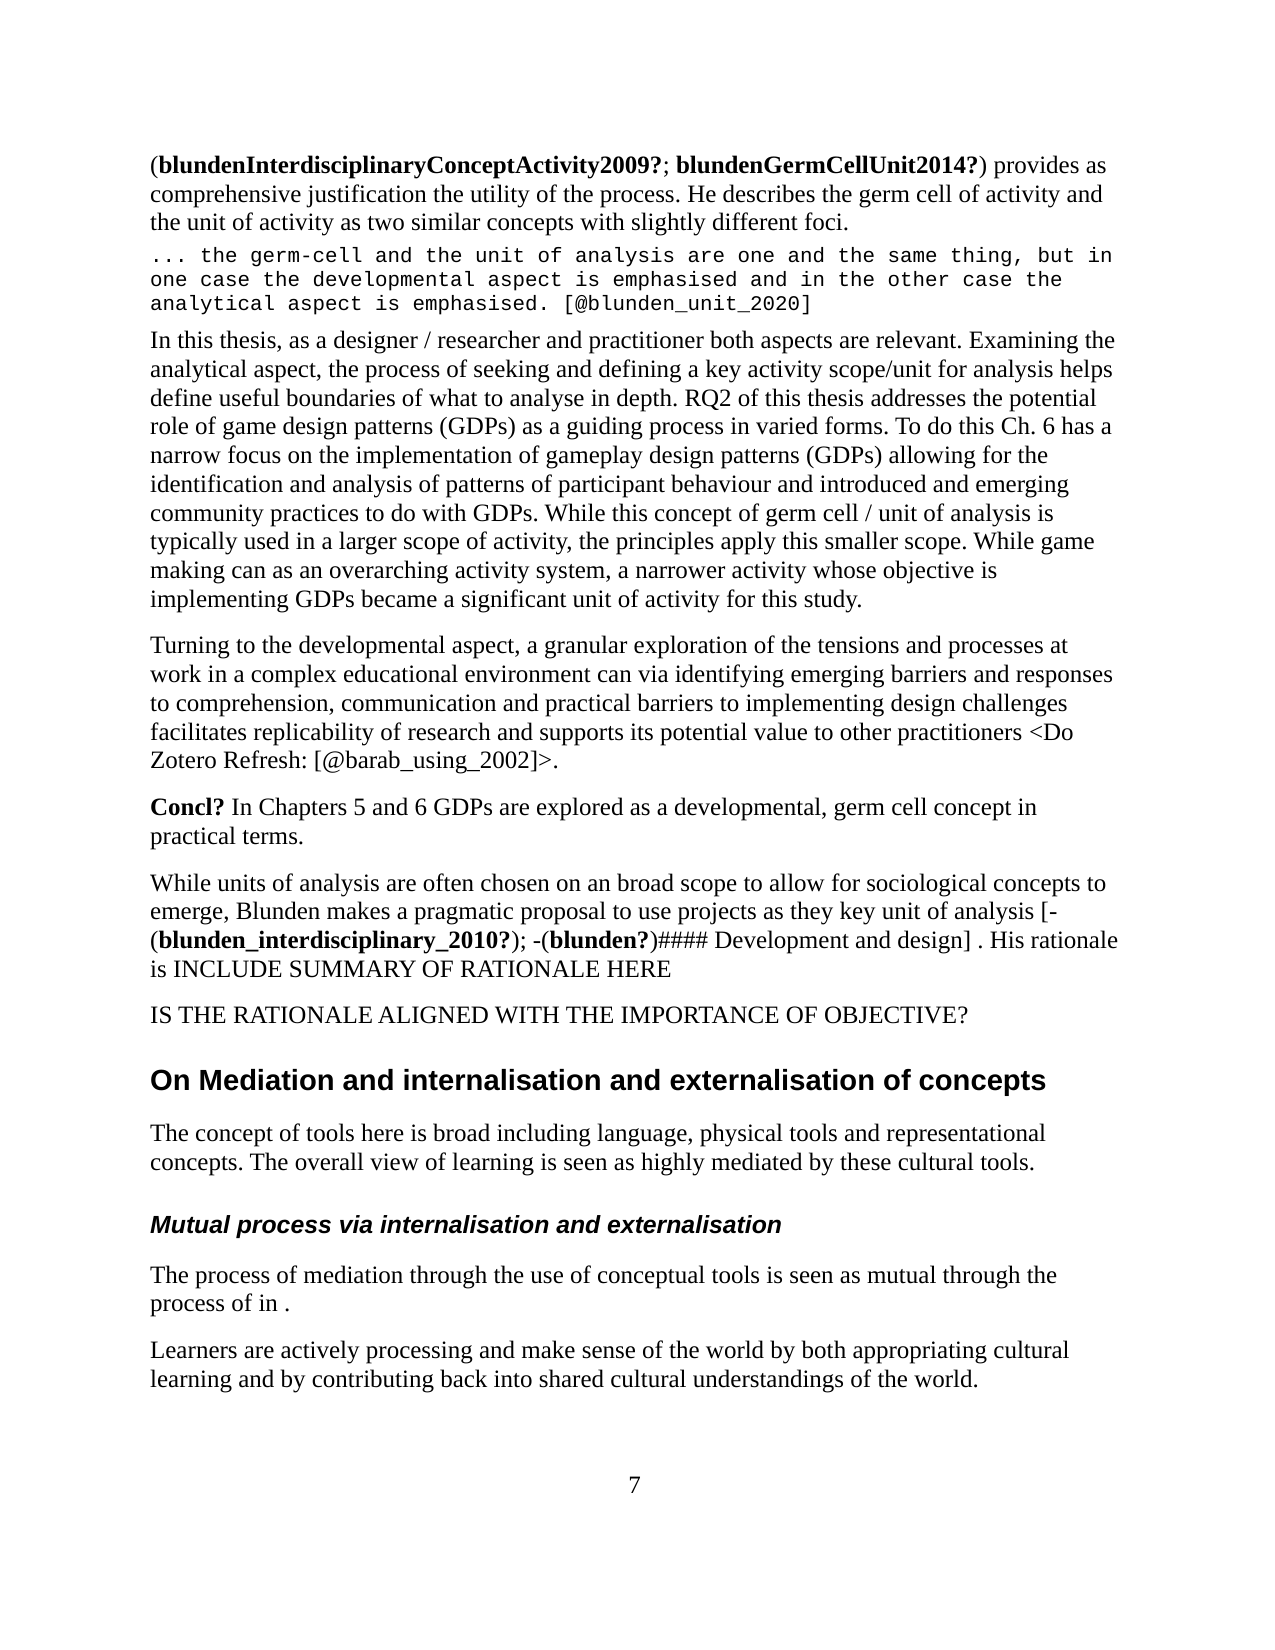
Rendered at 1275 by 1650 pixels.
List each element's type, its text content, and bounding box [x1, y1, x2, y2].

text While units of analysis are often chosen on an broad scope to allow for sociological concepts to emerge, Blunden makes a pragmatic proposal to use projects as they key unit of analysis [-(blunden_interdisciplinary_2010?); -(blunden?)#### Development and design] . His rationale is INCLUDE SUMMARY OF RATIONALE HERE [150, 868, 1125, 983]
text IS THE RATIONALE ALIGNED WITH THE IMPORTANCE OF OBJECTIVE? [150, 1001, 1125, 1029]
text (blundenInterdisciplinaryConceptActivity2009?; blundenGermCellUnit2014?) provides as comprehensive justification the utility of the process. He describes the germ cell of activity and the unit of activity as two similar concepts with slightly different foci. [150, 150, 1125, 236]
text The process of mediation through the use of conceptual tools is seen as mutual through the process of in . [150, 1260, 1125, 1317]
text Concl? In Chapters 5 and 6 GDPs are explored as a developmental, germ cell concept in practical terms. [150, 792, 1125, 850]
text Turning to the developmental aspect, a granular exploration of the tensions and processes at work in a complex educational environment can via identifying emerging barriers and responses to comprehension, communication and practical barriers to implementing design challenges facilitates replicability of research and supports its potential value to other practitioners <Do Zotero Refresh: [@barab_using_2002]>. [150, 631, 1125, 774]
text The concept of tools here is broad including language, physical tools and representational concepts. The overall view of learning is seen as highly mediated by these cultural tools. [150, 1118, 1125, 1176]
subtitle On Mediation and internalisation and externalisation of concepts [150, 1063, 1125, 1097]
text Learners are actively processing and make sense of the world by both appropriating cultural learning and by contributing back into shared cultural understandings of the world. [150, 1335, 1125, 1393]
text In this thesis, as a designer / researcher and practitioner both aspects are relevant. Examining the analytical aspect, the process of seeking and defining a key activity scope/unit for analysis helps define useful boundaries of what to analyse in depth. RQ2 of this thesis addresses the potential role of game design patterns (GDPs) as a guiding process in varied forms. To do this Ch. 6 has a narrow focus on the implementation of gameplay design patterns (GDPs) allowing for the identification and analysis of patterns of participant behaviour and introduced and emerging community practices to do with GDPs. While this concept of germ cell / unit of analysis is typically used in a larger scope of activity, the principles apply this smaller scope. While game making can as an overarching activity system, a narrower activity whose objective is implementing GDPs became a significant unit of activity for this study. [150, 325, 1125, 613]
text ... the germ-cell and the unit of analysis are one and the same thing, but in one case the developmental aspect is emphasised and in the other case the analytical aspect is emphasised. [@blunden_unit_2020] [150, 245, 1125, 316]
subtitle Mutual process via internalisation and externalisation [150, 1210, 1125, 1238]
